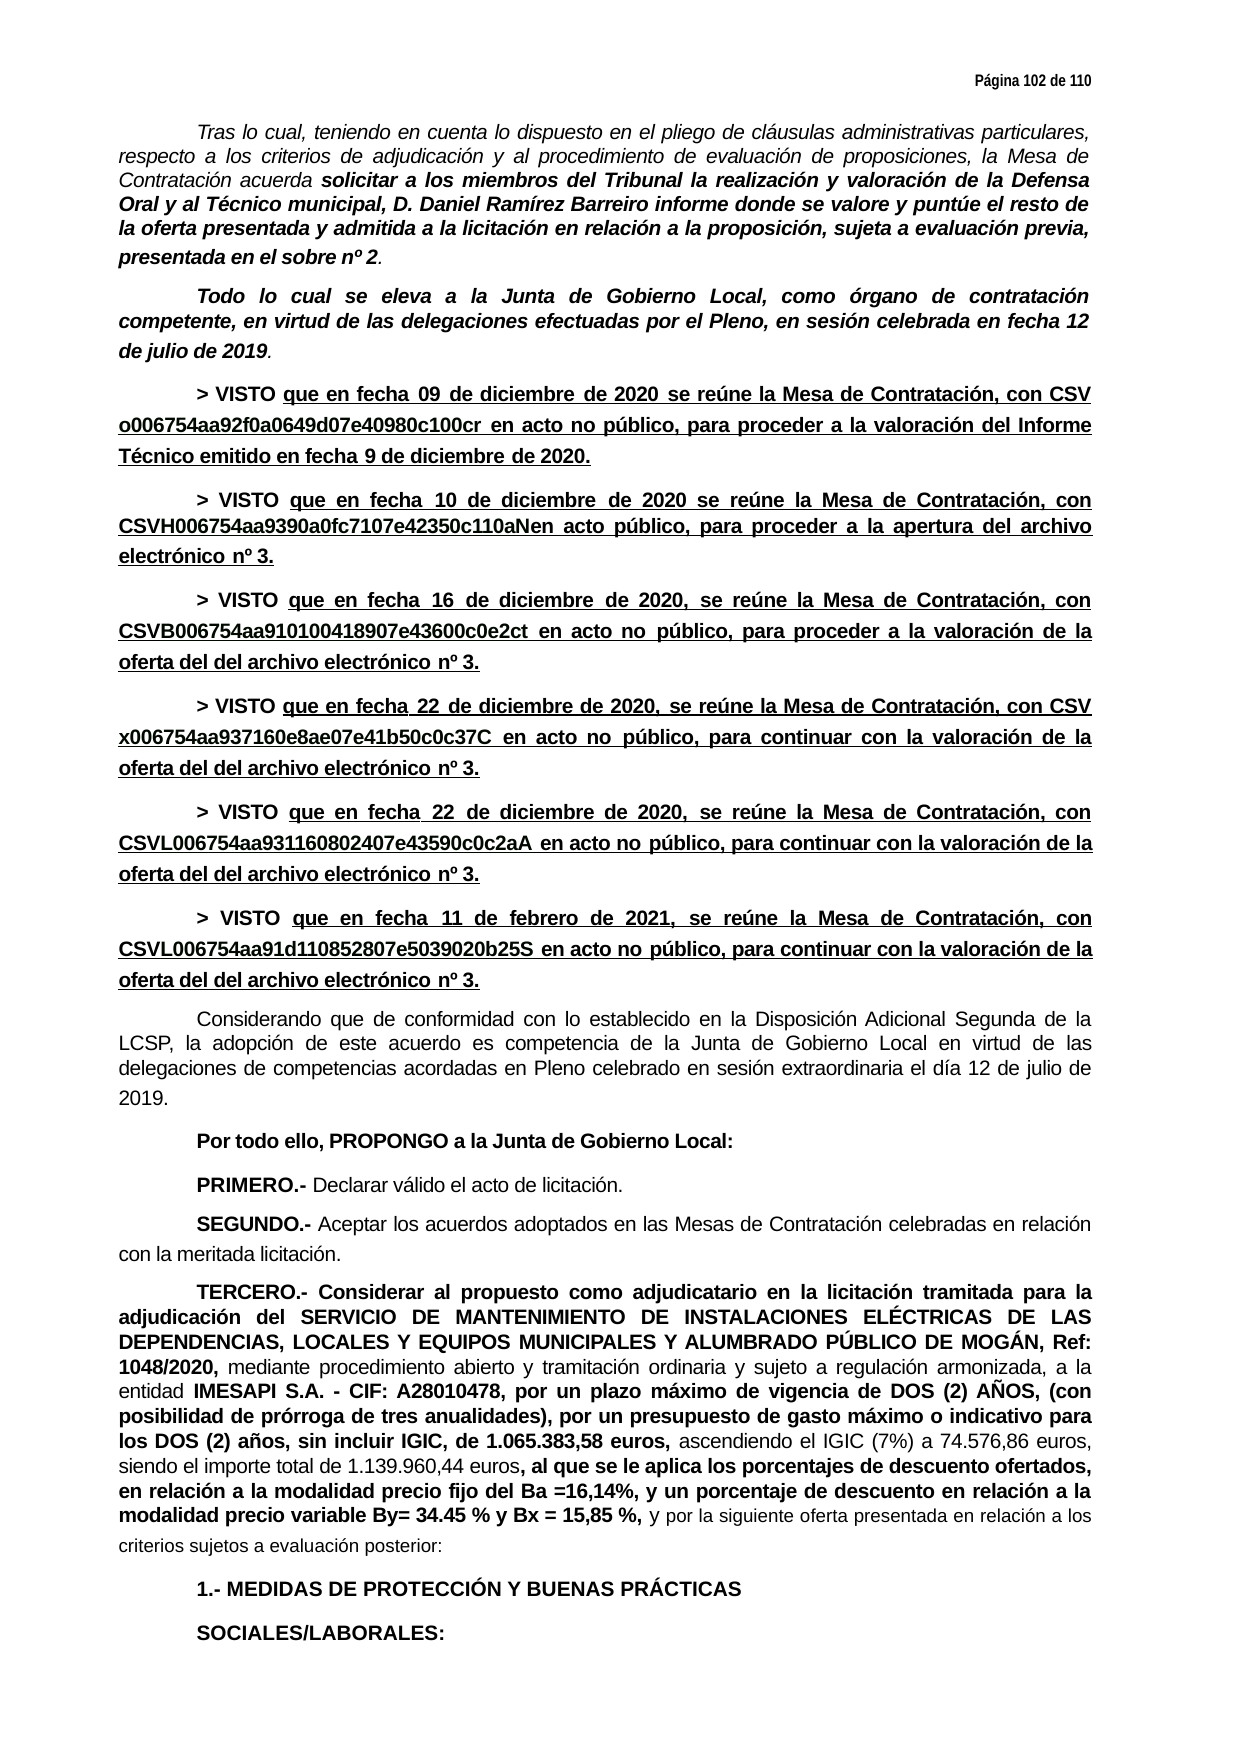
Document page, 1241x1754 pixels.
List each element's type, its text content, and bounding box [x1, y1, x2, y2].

text > VISTO que en fecha 22 de diciembre de 2020, se reúne la Mesa de Contratación, con CSVL006754aa931160802407e43590c0c2aA en acto no público, para continuar con la valoración de la [118, 794, 1092, 852]
text Considerando que de conformidad con lo establecido en la Disposición Adicional Segunda de la LCSP, la adopción de este acuerdo es competencia de la Junta de Gobierno Local en virtud de las delegaciones de competencias acordadas en Pleno celebrado en sesión extraordinaria el día 12 de julio de 2019. [118, 1006, 1092, 1111]
text > VISTO que en fecha 10 de diciembre de 2020 se reúne la Mesa de Contratación, con CSVH006754aa9390a0fc7107e42350c110aNen acto público, para proceder a la apertura del archivo [118, 482, 1092, 535]
text Por todo ello, PROPONGO a la Junta de Gobierno Local: [118, 1124, 1092, 1155]
text PRIMERO.- Declarar válido el acto de licitación. [118, 1167, 1092, 1198]
text > VISTO que en fecha 11 de febrero de 2021, se reúne la Mesa de Contratación, con CSVL006754aa91d110852807e5039020b25S en acto no público, para continuar con la valoración de la [118, 900, 1092, 958]
text oferta del del archivo electrónico nº 3. [118, 747, 1092, 781]
text SEGUNDO.- Aceptar los acuerdos adoptados en las Mesas de Contratación celebradas en relación con la meritada licitación. [118, 1211, 1092, 1267]
text electrónico nº 3. [118, 536, 1092, 569]
text > VISTO que en fecha 09 de diciembre de 2020 se reúne la Mesa de Contratación, con CSV o006754aa92f0a0649d07e40980c100cr en acto no público, para proceder a la valoración del Informe [118, 376, 1092, 434]
text Tras lo cual, teniendo en cuenta lo dispuesto en el pliego de cláusulas administrativas particulares, respecto a los criterios de adjudicación y al procedimiento de evaluación de proposiciones, la Mesa de Contratación acuerda solicitar a los miembros del Tribunal la realización y valoración de la Defensa Oral y al Técnico municipal, D. Daniel Ramírez Barreiro informe donde se valore y puntúe el resto de la oferta presentada y admitida a la licitación en relación a la proposición, sujeta a evaluación previa, presentada en el sobre nº 2. [118, 120, 1092, 271]
text 1.- MEDIDAS DE PROTECCIÓN Y BUENAS PRÁCTICAS [118, 1571, 1092, 1602]
text oferta del del archivo electrónico nº 3. [118, 641, 1092, 675]
text Todo lo cual se eleva a la Junta de Gobierno Local, como órgano de contratación competente, en virtud de las delegaciones efectuadas por el Pleno, en sesión celebrada en fecha 12 de julio de 2019. [118, 283, 1092, 364]
text TERCERO.- Considerar al propuesto como adjudicatario en la licitación tramitada para la adjudicación del SERVICIO DE MANTENIMIENTO DE INSTALACIONES ELÉCTRICAS DE LAS DEPENDENCIAS, LOCALES Y EQUIPOS MUNICIPALES Y ALUMBRADO PÚBLICO DE MOGÁN, Ref: 1048/2020, mediante procedimiento abierto y tramitación ordinaria y sujeto a regulación armonizada, a la entidad IMESAPI S.A. - CIF: A28010478, por un plazo máximo de vigencia de DOS (2) AÑOS, (con posibilidad de prórroga de tres anualidades), por un presupuesto de gasto máximo o indicativo para los DOS (2) años, sin incluir IGIC, de 1.065.383,58 euros, ascendiendo el IGIC (7%) a 74.576,86 euros, siendo el importe total de 1.139.960,44 euros, al que se le aplica los porcentajes de descuento ofertados, en relación a la modalidad precio fijo del Ba =16,14%, y un porcentaje de descuento en relación a la modalidad precio variable By= 34.45 % y Bx = 15,85 %, y por la siguiente oferta presentada en relación a los criterios sujetos a evaluación posterior: [118, 1279, 1092, 1558]
text Técnico emitido en fecha 9 de diciembre de 2020. [118, 435, 1092, 470]
text > VISTO que en fecha 22 de diciembre de 2020, se reúne la Mesa de Contratación, con CSV x006754aa937160e8ae07e41b50c0c37C en acto no público, para continuar con la valoración de la [118, 688, 1092, 746]
text oferta del del archivo electrónico nº 3. [118, 853, 1092, 887]
text > VISTO que en fecha 16 de diciembre de 2020, se reúne la Mesa de Contratación, con CSVB006754aa910100418907e43600c0e2ct en acto no público, para proceder a la valoración de la [118, 582, 1092, 640]
text SOCIALES/LABORALES: [118, 1614, 1092, 1646]
text oferta del del archivo electrónico nº 3. [118, 959, 1092, 993]
